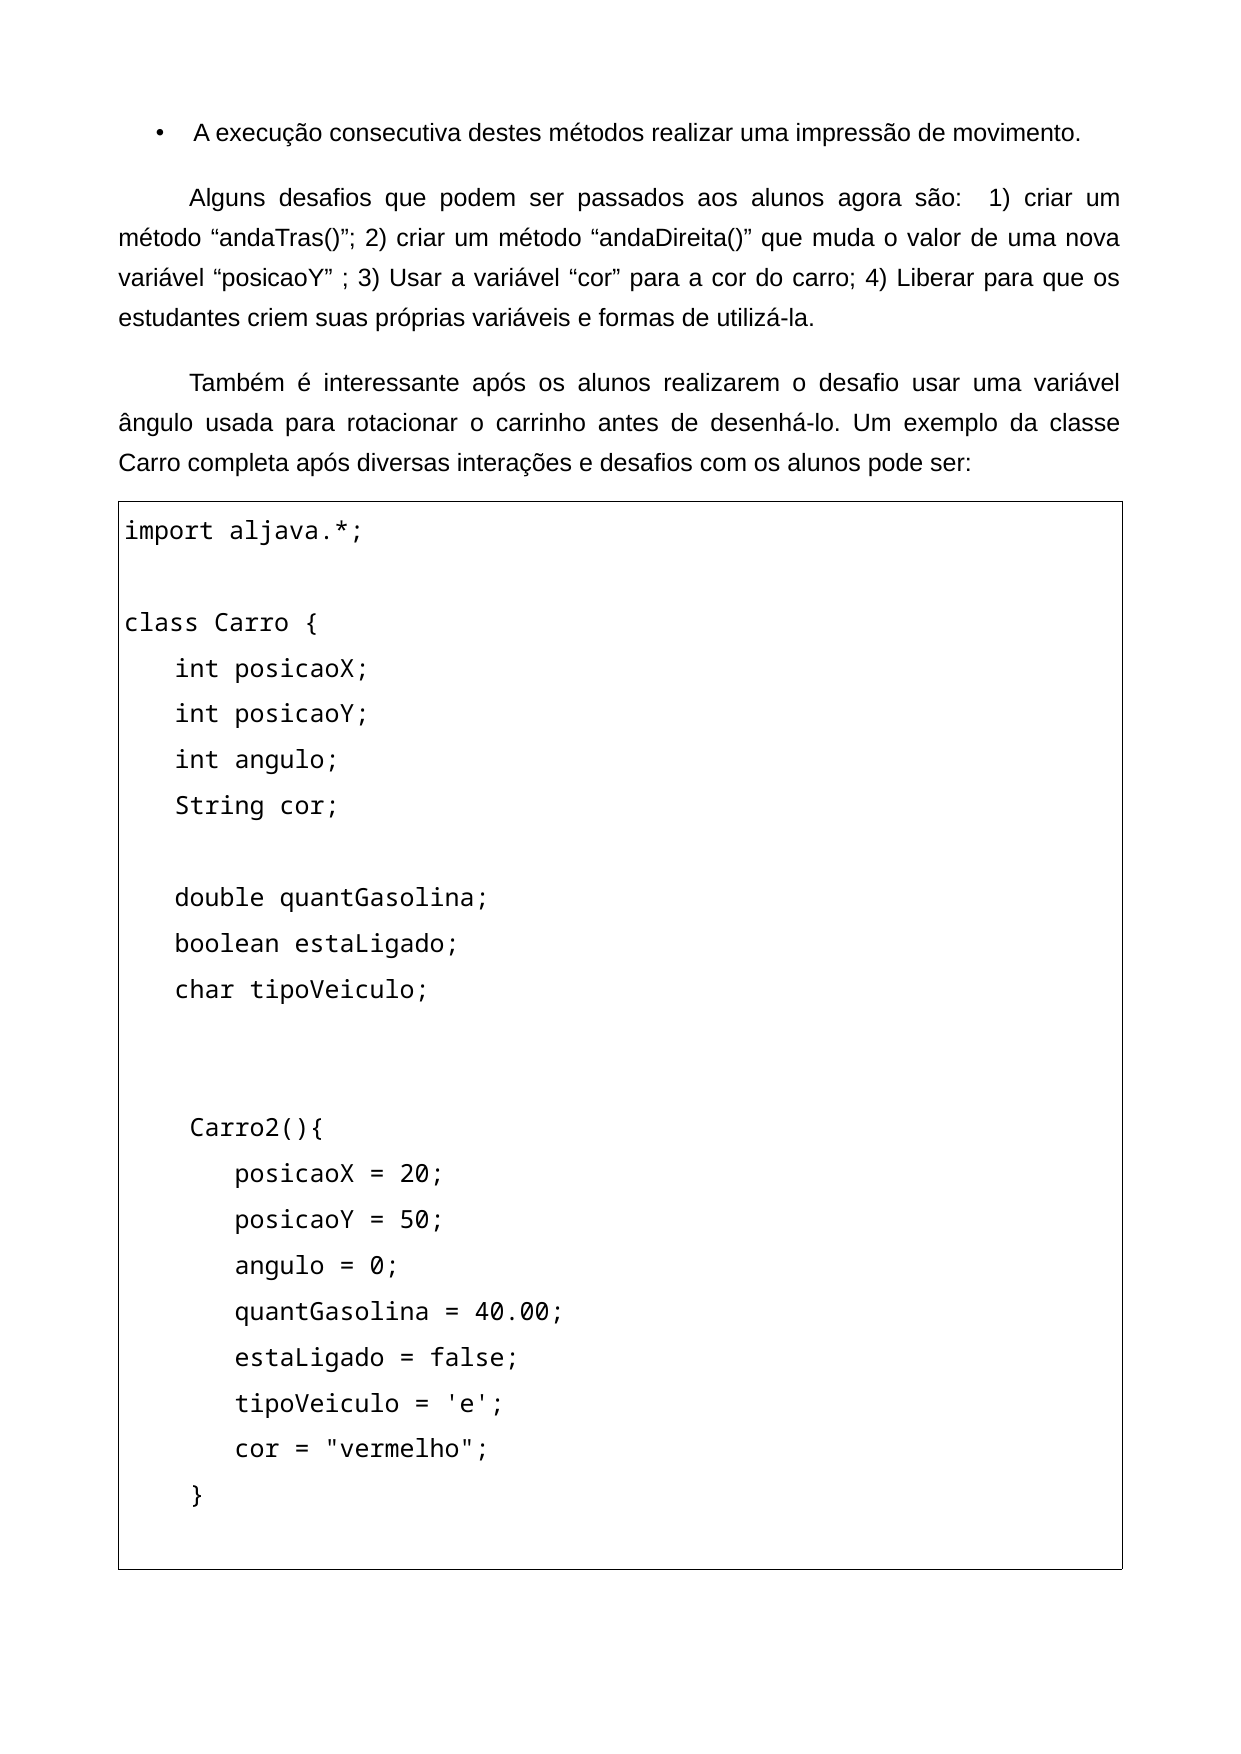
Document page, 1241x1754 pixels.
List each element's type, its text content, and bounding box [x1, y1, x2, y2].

table_header import aljava.*; class Carro { int posicaoX; int posicaoY; int angulo; String cor; double quantGasolina; boolean estaLigado; char tipoVeiculo; Carro2(){ posicaoX = 20; posicaoY = 50; angulo = 0; quantGasolina = 40.00; estaLigado = false; tipoVeiculo = 'e'; cor = "vermelho"; } [119, 502, 1122, 1569]
text Alguns desafios que podem ser passados aos alunos agora são: 1) criar um método “andaTras()”; 2) criar um método “andaDireita()” que muda o valor de uma nova variável “posicaoY” ; 3) Usar a variável “cor” para a cor do carro; 4) Liberar para que os estudantes criem suas próprias variáveis e formas de utilizá-la. [118, 183, 1122, 332]
list A execução consecutiva destes métodos realizar uma impressão de movimento. [156, 118, 1122, 147]
text Também é interessante após os alunos realizarem o desafio usar uma variável ângulo usada para rotacionar o carrinho antes de desenhá-lo. Um exemplo da classe Carro completa após diversas interações e desafios com os alunos pode ser: [118, 368, 1122, 477]
